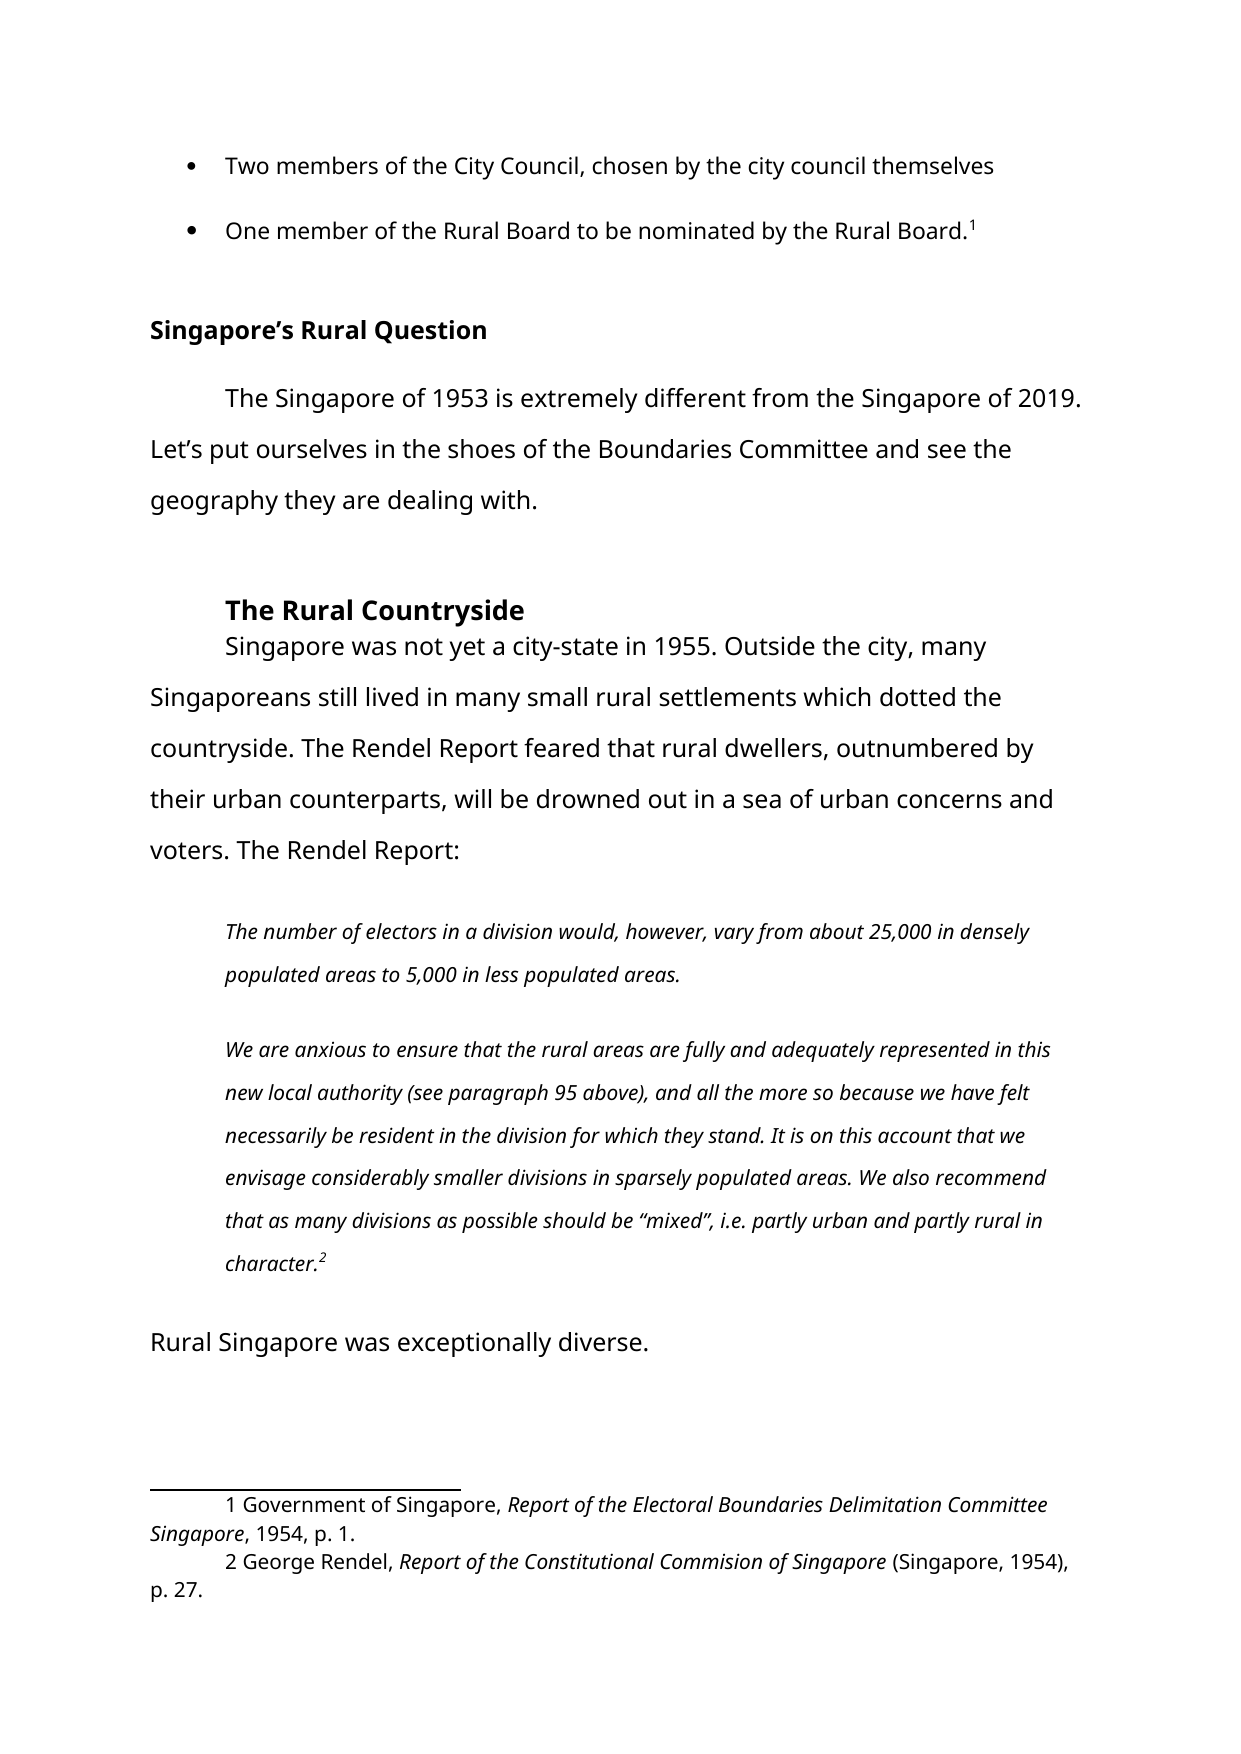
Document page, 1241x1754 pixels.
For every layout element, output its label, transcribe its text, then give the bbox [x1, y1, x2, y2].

text George Rendel, Report of the Constitutional Commision of Singapore (Singapore, 1954), p. 27. [150, 1547, 1090, 1604]
list Government of Singapore, Report of the Electoral Boundaries Delimitation Committee Singapore, 1954, p. 1. [150, 1490, 1090, 1547]
list Two members of the City Council, chosen by the city council themselves [187, 150, 1090, 181]
subtitle Singapore’s Rural Question [150, 312, 1090, 347]
subtitle The Rural Countryside [150, 592, 1090, 628]
text The Singapore of 1953 is extremely different from the Singapore of 2019. Let’s put ourselves in the shoes of the Boundaries Committee and see the geography they are dealing with. [150, 380, 1090, 516]
text Rural Singapore was exceptionally diverse. [150, 1324, 1090, 1359]
text We are anxious to ensure that the rural areas are fully and adequately represented in this new local authority (see paragraph 95 above), and all the more so because we have felt necessarily be resident in the division for which they stand. It is on this account that we envisage considerably smaller divisions in sparsely populated areas. We also recommend that as many divisions as possible should be “mixed”, i.e. partly urban and partly rural in character. [225, 1036, 1090, 1277]
text The number of electors in a division would, however, vary from about 25,000 in densely populated areas to 5,000 in less populated areas. [225, 917, 1090, 988]
text Singapore was not yet a city-state in 1955. Outside the city, many Singaporeans still lived in many small rural settlements which dotted the countryside. The Rendel Report feared that rural dwellers, outnumbered by their urban counterparts, will be drowned out in a sea of urban concerns and voters. The Rendel Report: [150, 628, 1090, 867]
list One member of the Rural Board to be nominated by the Rural Board. [187, 214, 1090, 246]
